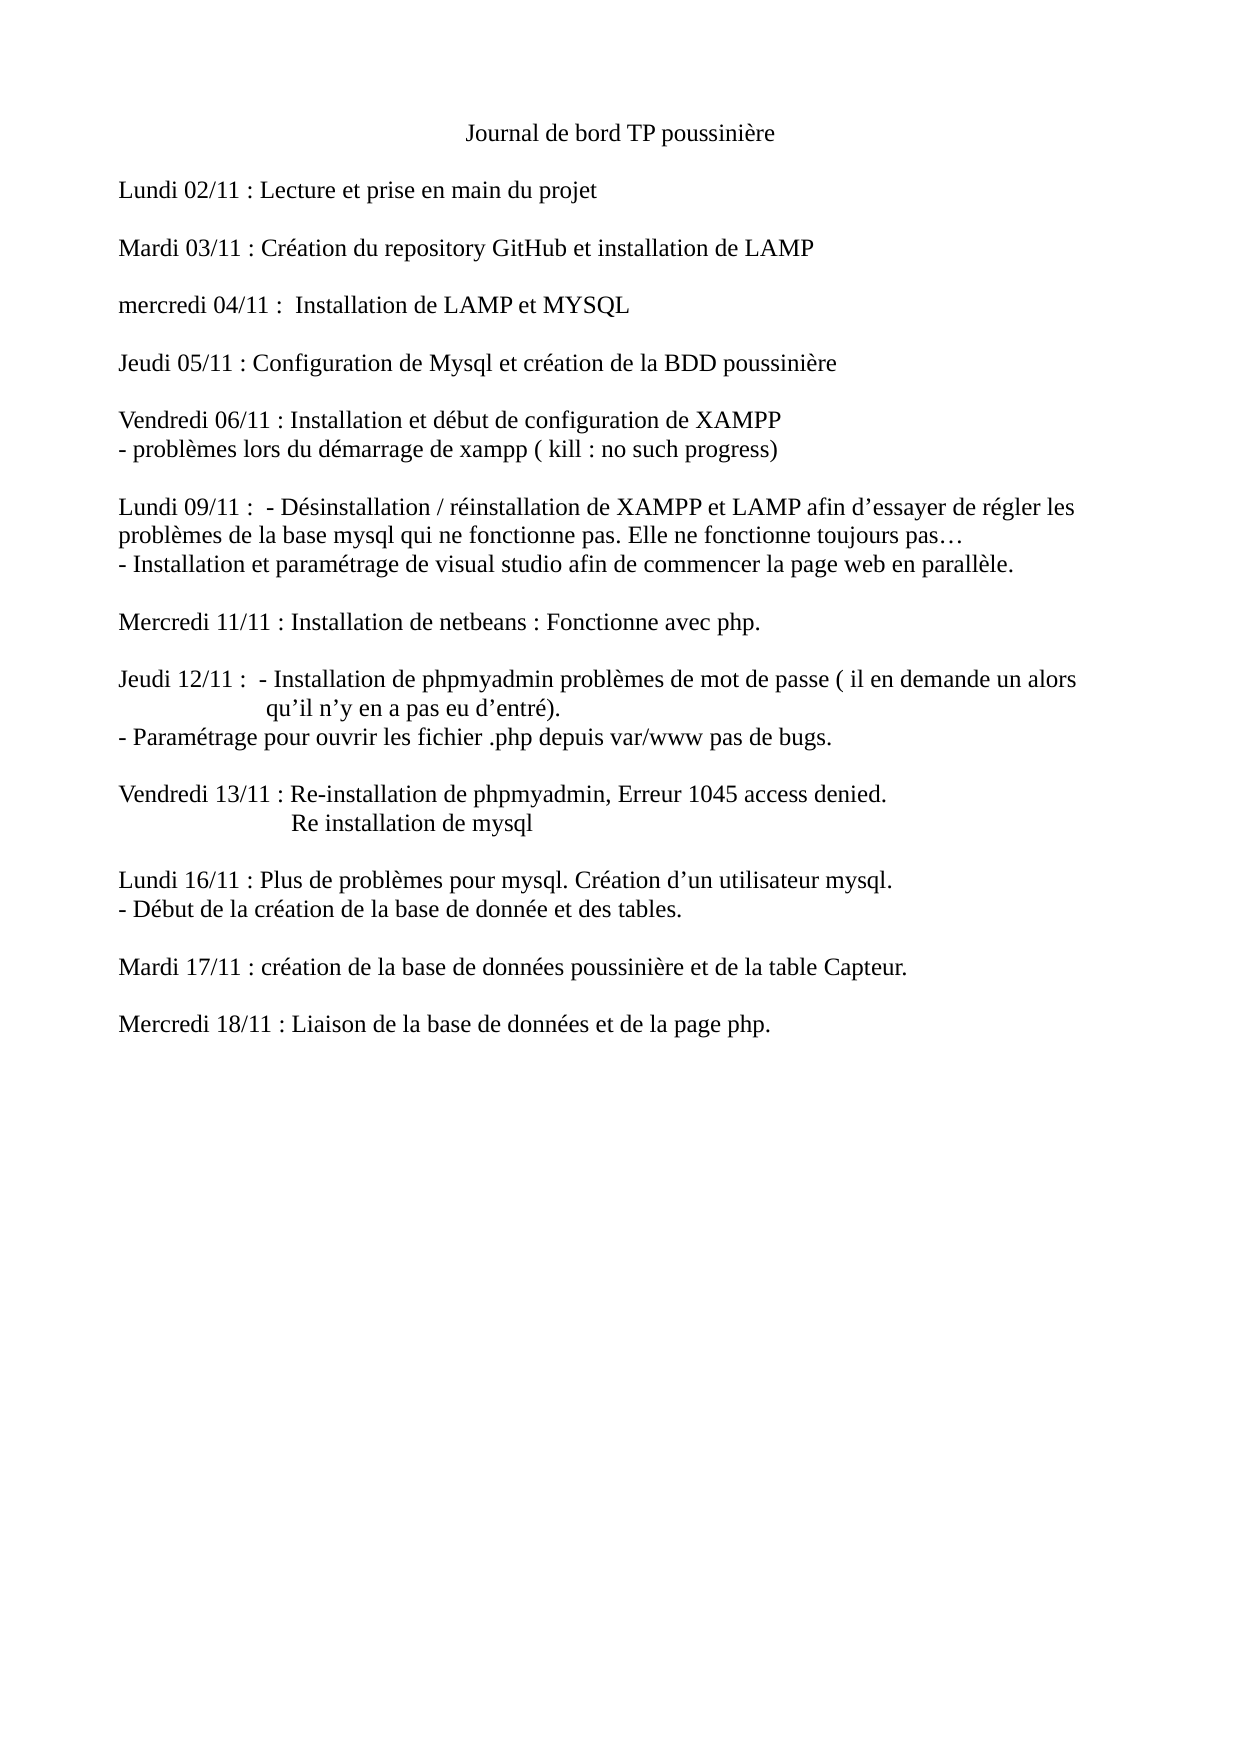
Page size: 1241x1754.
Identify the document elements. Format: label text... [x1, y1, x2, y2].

text Journal de bord TP poussinière [118, 118, 1122, 147]
text Mercredi 18/11 : Liaison de la base de données et de la page php. [118, 1009, 1122, 1038]
text Jeudi 12/11 : - Installation de phpmyadmin problèmes de mot de passe ( il en demande un alors qu’il n’y en a pas eu d’entré). [118, 664, 1122, 722]
text - Paramétrage pour ouvrir les fichier .php depuis var/www pas de bugs. [118, 722, 1122, 751]
text mercredi 04/11 : Installation de LAMP et MYSQL [118, 291, 1122, 319]
text Lundi 02/11 : Lecture et prise en main du projet [118, 176, 1122, 204]
text Jeudi 05/11 : Configuration de Mysql et création de la BDD poussinière [118, 348, 1122, 377]
text Lundi 09/11 : - Désinstallation / réinstallation de XAMPP et LAMP afin d’essayer de régler les problèmes de la base mysql qui ne fonctionne pas. Elle ne fonctionne toujours pas… [118, 492, 1122, 549]
text - Installation et paramétrage de visual studio afin de commencer la page web en parallèle. [118, 549, 1122, 578]
text - problèmes lors du démarrage de xampp ( kill : no such progress) [118, 434, 1122, 463]
text Vendredi 06/11 : Installation et début de configuration de XAMPP [118, 406, 1122, 434]
text Re installation de mysql [118, 808, 1122, 837]
text Mardi 17/11 : création de la base de données poussinière et de la table Capteur. [118, 952, 1122, 981]
text Lundi 16/11 : Plus de problèmes pour mysql. Création d’un utilisateur mysql. [118, 866, 1122, 894]
text - Début de la création de la base de donnée et des tables. [118, 894, 1122, 923]
text Mardi 03/11 : Création du repository GitHub et installation de LAMP [118, 233, 1122, 262]
text Mercredi 11/11 : Installation de netbeans : Fonctionne avec php. [118, 607, 1122, 636]
text Vendredi 13/11 : Re-installation de phpmyadmin, Erreur 1045 access denied. [118, 779, 1122, 808]
